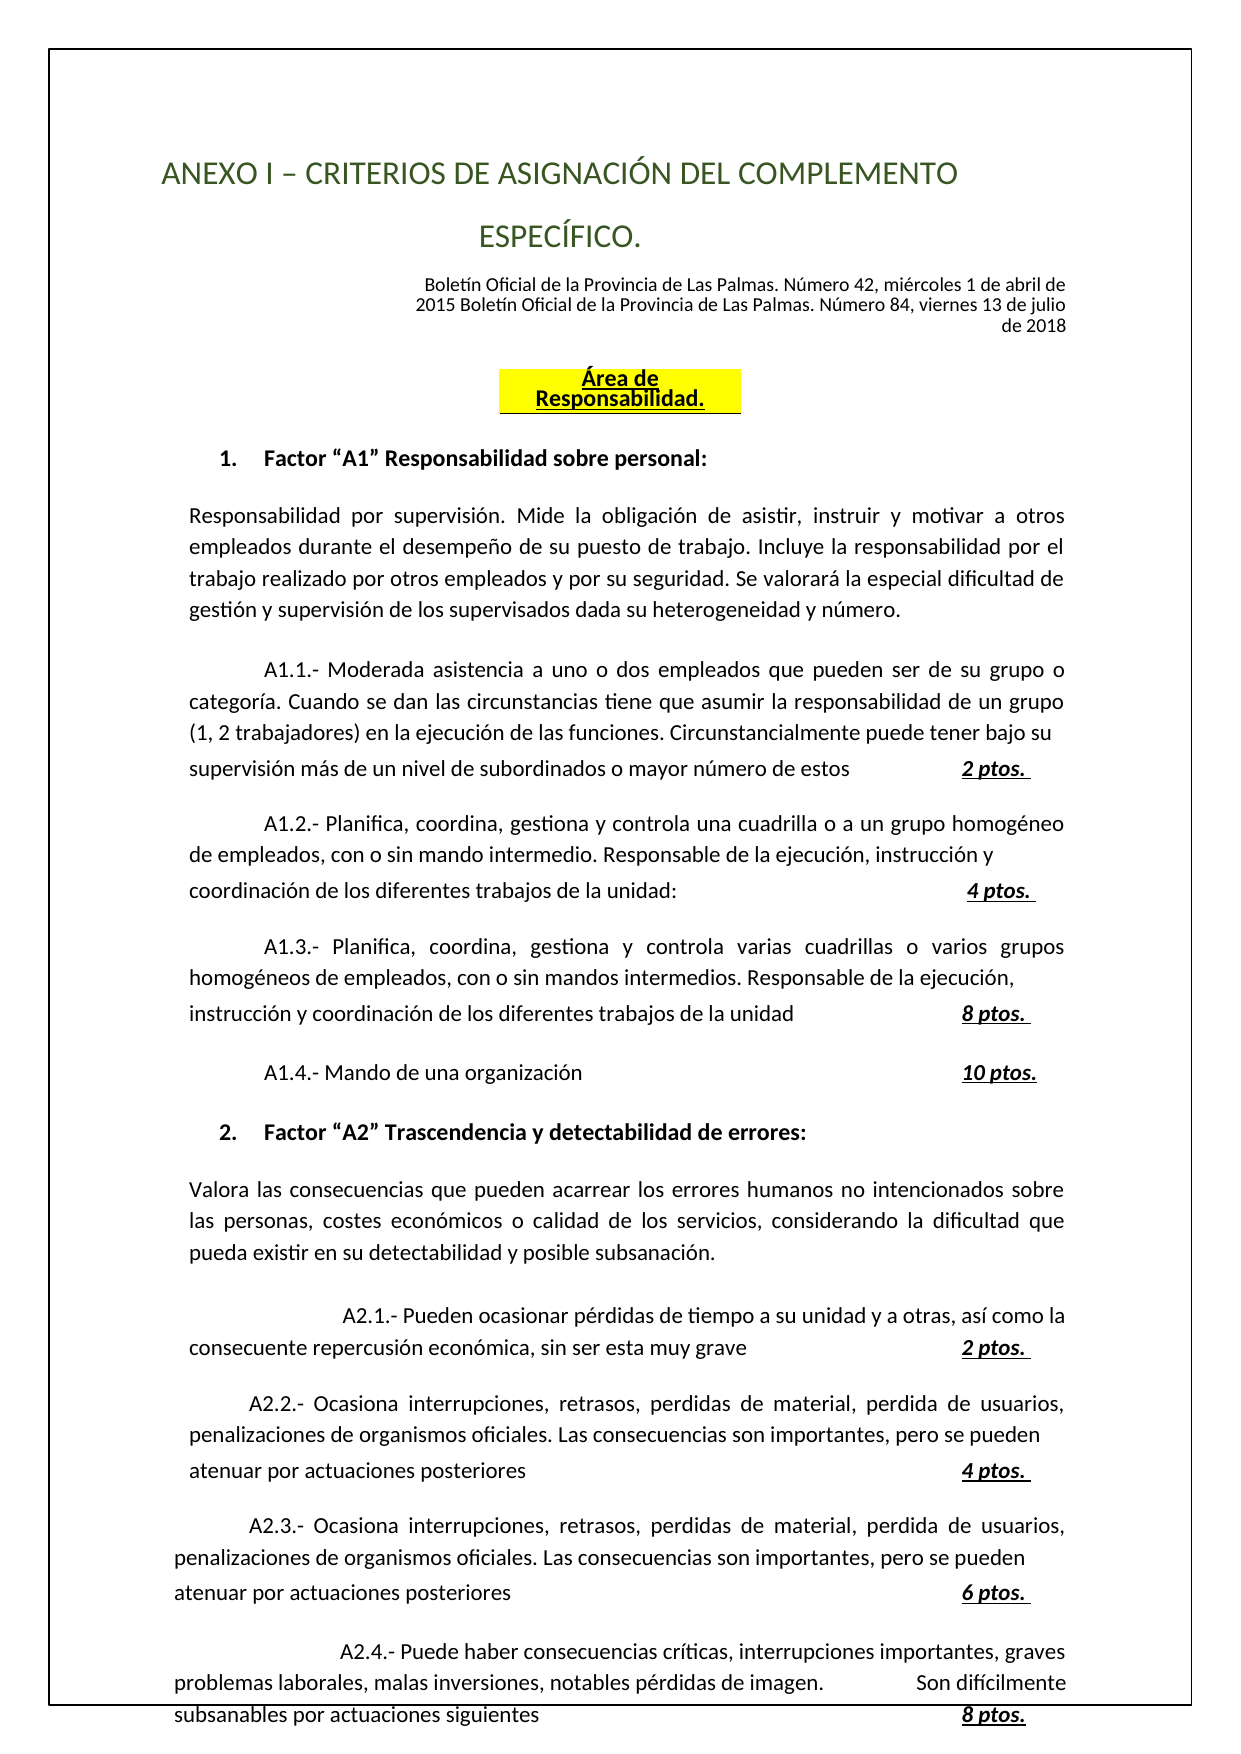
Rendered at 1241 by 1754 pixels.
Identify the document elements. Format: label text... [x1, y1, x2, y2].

text ESPECÍFICO. [54, 215, 1066, 256]
text A2.2.- Ocasiona interrupciones, retrasos, perdidas de material, perdida de usuarios, penalizaciones de organismos oficiales. Las consecuencias son importantes, pero se pueden [189, 1389, 1066, 1448]
text problemas laborales, malas inversiones, notables pérdidas de imagen. Son difícilmente [174, 1669, 1066, 1696]
text Boletín Oficial de la Provincia de Las Palmas. Número 42, miércoles 1 de abril de 2015 Boletín Oficial de la Provincia de Las Palmas. Número 84, viernes 13 de julio de 2018 [414, 274, 1066, 337]
text atenuar por actuaciones posteriores 4 ptos. [189, 1456, 1066, 1484]
text A1.3.- Planifica, coordina, gestiona y controla varias cuadrillas o varios grupos homogéneos de empleados, con o sin mandos intermedios. Responsable de la ejecución, [189, 932, 1066, 991]
text A1.2.- Planifica, coordina, gestiona y controla una cuadrilla o a un grupo homogéneo de empleados, con o sin mando intermedio. Responsable de la ejecución, instrucción y [189, 809, 1066, 869]
text A2.1.- Pueden ocasionar pérdidas de tiempo a su unidad y a otras, así como la [54, 1303, 1066, 1329]
text instrucción y coordinación de los diferentes trabajos de la unidad 8 ptos. [189, 999, 1066, 1027]
text subsanables por actuaciones siguientes 8 ptos. [174, 1700, 1066, 1728]
text ANEXO I – CRITERIOS DE ASIGNACIÓN DEL COMPLEMENTO [54, 152, 1066, 192]
text A1.1.- Moderada asistencia a uno o dos empleados que pueden ser de su grupo o categoría. Cuando se dan las circunstancias tiene que asumir la responsabilidad de un grupo (1, 2 trabajadores) en la ejecución de las funciones. Circunstancialmente puede tener bajo su [189, 656, 1066, 746]
text atenuar por actuaciones posteriores 6 ptos. [174, 1578, 1066, 1606]
text A2.4.- Puede haber consecuencias críticas, interrupciones importantes, graves [54, 1639, 1066, 1665]
text consecuente repercusión económica, sin ser esta muy grave 2 ptos. [189, 1333, 1066, 1362]
text Responsabilidad por supervisión. Mide la obligación de asistir, instruir y motivar a otros empleados durante el desempeño de su puesto de trabajo. Incluye la responsabilidad por el trabajo realizado por otros empleados y por su seguridad. Se valorará la especial dificultad de gestión y supervisión de los supervisados dada su heterogeneidad y número. [189, 501, 1066, 623]
text Valora las consecuencias que pueden acarrear los errores humanos no intencionados sobre las personas, costes económicos o calidad de los servicios, considerando la dificultad que pueda existir en su detectabilidad y posible subsanación. [189, 1175, 1066, 1266]
text A2.3.- Ocasiona interrupciones, retrasos, perdidas de material, perdida de usuarios, penalizaciones de organismos oficiales. Las consecuencias son importantes, pero se pueden [174, 1511, 1066, 1571]
list Factor “A1” Responsabilidad sobre personal: [219, 444, 1066, 472]
text supervisión más de un nivel de subordinados o mayor número de estos 2 ptos. [189, 754, 1066, 782]
text Área de Responsabilidad. [499, 369, 741, 414]
text coordinación de los diferentes trabajos de la unidad: 4 ptos. [189, 876, 1066, 904]
text A1.4.- Mando de una organización 10 ptos. [264, 1059, 1066, 1086]
list Factor “A2” Trascendencia y detectabilidad de errores: [219, 1119, 1066, 1146]
